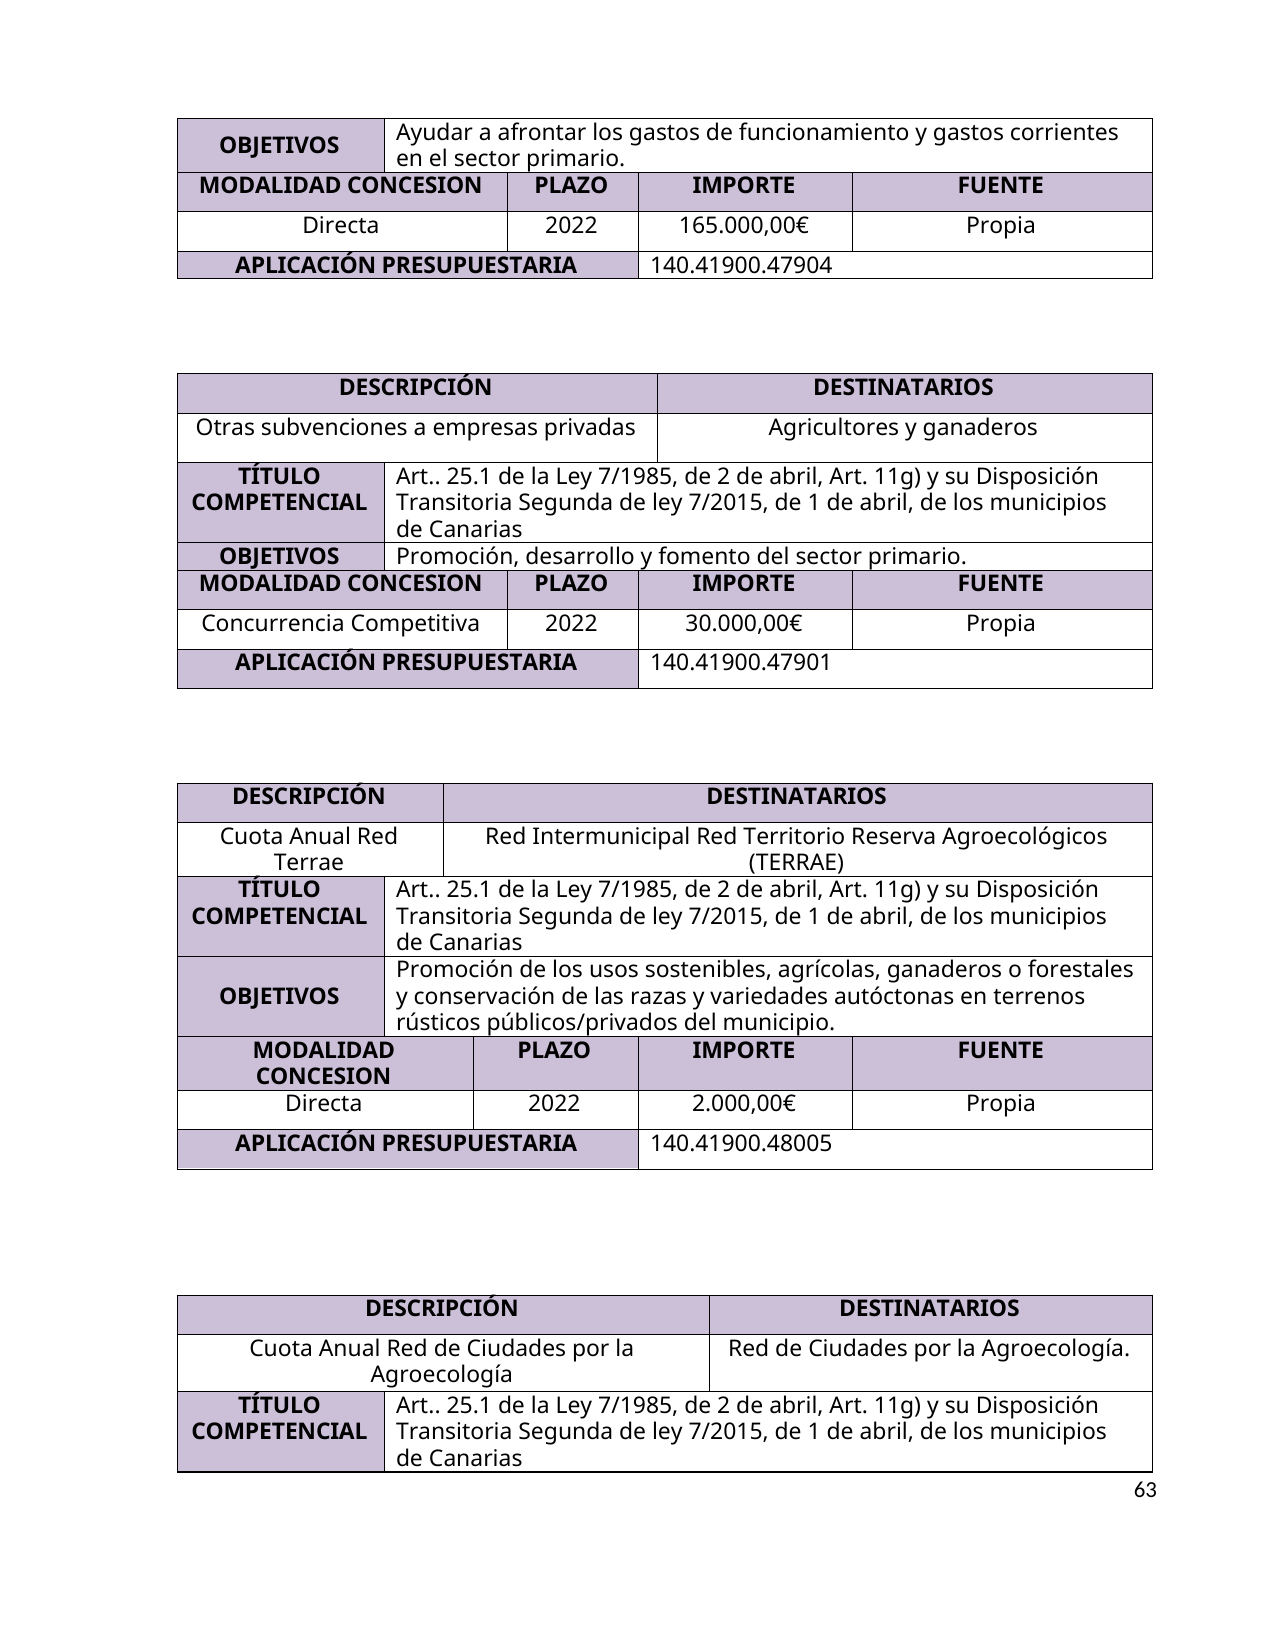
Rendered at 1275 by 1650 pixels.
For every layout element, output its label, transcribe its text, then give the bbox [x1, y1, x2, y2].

table_cell Directa [178, 1091, 473, 1129]
table_cell IMPORTE [639, 1037, 852, 1090]
table_cell 2022 [508, 610, 638, 648]
table_cell Propia [853, 212, 1152, 251]
table_cell Red Intermunicipal Red Territorio Reserva Agroecológicos (TERRAE) [444, 823, 1152, 876]
table_cell MODALIDAD CONCESION [178, 1037, 473, 1090]
table_cell PLAZO [508, 571, 638, 609]
table_cell IMPORTE [639, 571, 852, 609]
table_cell OBJETIVOS [178, 119, 384, 172]
table_cell Cuota Anual Red de Ciudades por la Agroecología [178, 1335, 709, 1391]
table_cell TÍTULO COMPETENCIAL [178, 1392, 384, 1471]
table_cell Art.. 25.1 de la Ley 7/1985, de 2 de abril, Art. 11g) y su Disposición Transitoria Segunda de ley 7/2015, de 1 de abril, de los municipios de Canarias [385, 463, 1152, 542]
table_cell Otras subvenciones a empresas privadas [178, 414, 657, 462]
table_cell MODALIDAD CONCESION [178, 173, 507, 211]
table_cell 30.000,00€ [639, 610, 852, 648]
table_cell Promoción, desarrollo y fomento del sector primario. [385, 543, 1152, 570]
table_header DESTINATARIOS [658, 374, 1152, 413]
table_cell IMPORTE [639, 173, 852, 211]
table_cell 2022 [508, 212, 638, 251]
table_header DESTINATARIOS [710, 1296, 1152, 1334]
table_header DESCRIPCIÓN [178, 1296, 709, 1334]
table_cell OBJETIVOS [178, 957, 384, 1036]
table_cell Concurrencia Competitiva [178, 610, 507, 648]
table_cell OBJETIVOS [178, 543, 384, 570]
table_cell 2.000,00€ [639, 1091, 852, 1129]
table_cell FUENTE [853, 1037, 1152, 1090]
table_header DESTINATARIOS [444, 784, 1152, 822]
table_cell Agricultores y ganaderos [658, 414, 1152, 462]
table_cell FUENTE [853, 173, 1152, 211]
table_cell APLICACIÓN PRESUPUESTARIA [178, 252, 638, 278]
table_cell Art.. 25.1 de la Ley 7/1985, de 2 de abril, Art. 11g) y su Disposición Transitoria Segunda de ley 7/2015, de 1 de abril, de los municipios de Canarias [385, 877, 1152, 956]
table_cell PLAZO [474, 1037, 638, 1090]
table_cell 165.000,00€ [639, 212, 852, 251]
table_header DESCRIPCIÓN [178, 784, 443, 822]
table_cell FUENTE [853, 571, 1152, 609]
table_header DESCRIPCIÓN [178, 374, 657, 413]
table_cell MODALIDAD CONCESION [178, 571, 507, 609]
table_cell 140.41900.47904 [639, 252, 1152, 278]
table_cell Directa [178, 212, 507, 251]
table_cell Propia [853, 610, 1152, 648]
table_cell Propia [853, 1091, 1152, 1129]
table_cell 2022 [474, 1091, 638, 1129]
table_cell 140.41900.48005 [639, 1130, 1152, 1168]
table_cell Art.. 25.1 de la Ley 7/1985, de 2 de abril, Art. 11g) y su Disposición Transitoria Segunda de ley 7/2015, de 1 de abril, de los municipios de Canarias [385, 1392, 1152, 1471]
table_cell Ayudar a afrontar los gastos de funcionamiento y gastos corrientes en el sector primario. [385, 119, 1152, 172]
table_cell APLICACIÓN PRESUPUESTARIA [178, 1130, 638, 1168]
table_cell 140.41900.47901 [639, 650, 1152, 688]
table_cell TÍTULO COMPETENCIAL [178, 463, 384, 542]
table_cell PLAZO [508, 173, 638, 211]
table_cell APLICACIÓN PRESUPUESTARIA [178, 650, 638, 688]
table_cell Cuota Anual Red Terrae [178, 823, 443, 876]
table_cell TÍTULO COMPETENCIAL [178, 877, 384, 956]
table_cell Red de Ciudades por la Agroecología. [710, 1335, 1152, 1391]
table_cell Promoción de los usos sostenibles, agrícolas, ganaderos o forestales y conservación de las razas y variedades autóctonas en terrenos rústicos públicos/privados del municipio. [385, 957, 1152, 1036]
